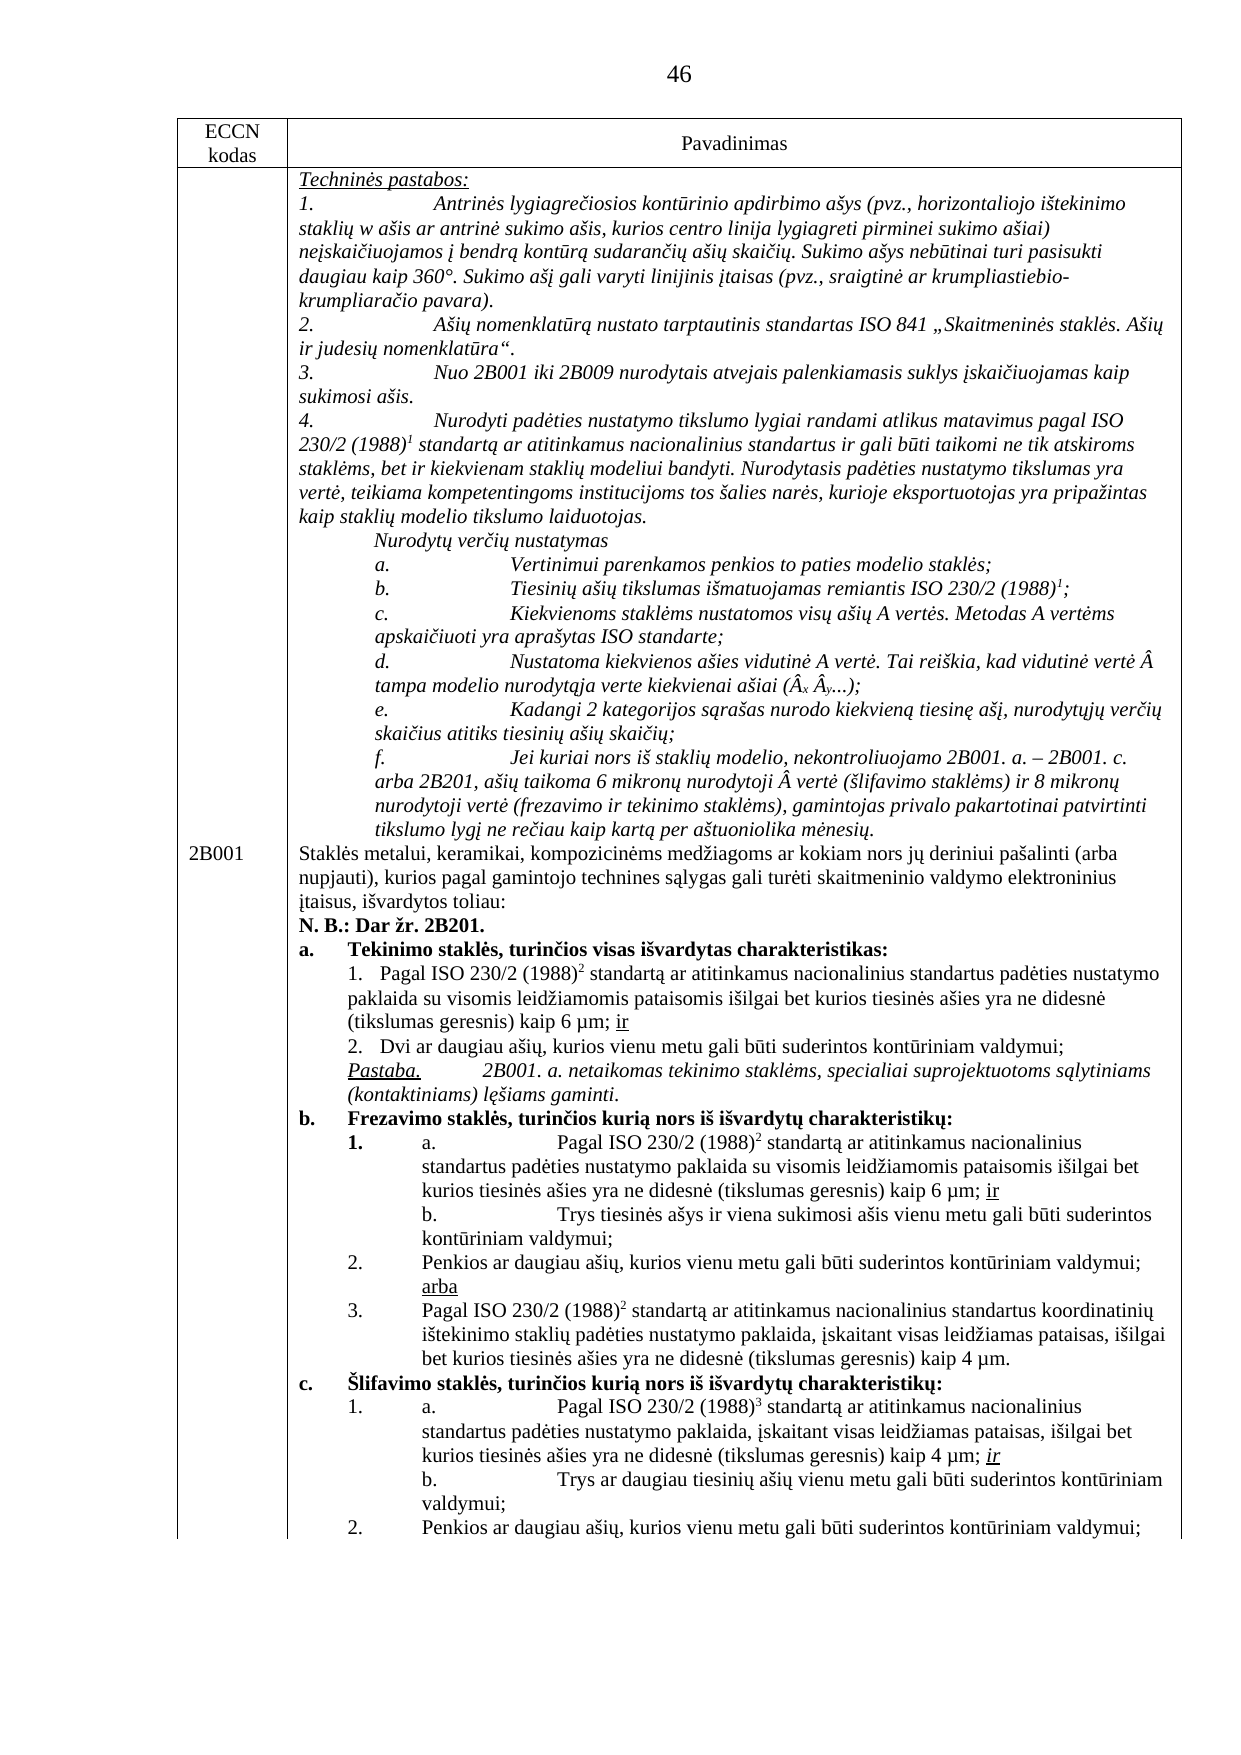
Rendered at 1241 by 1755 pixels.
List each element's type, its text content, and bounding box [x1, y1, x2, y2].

table_cell 1. [336, 1395, 410, 1515]
table_cell c. [288, 1370, 336, 1394]
table_cell [288, 1515, 336, 1539]
table_cell [288, 1395, 336, 1515]
table_cell [178, 1298, 287, 1370]
table_cell 2B001 [178, 841, 287, 937]
table_cell [178, 1395, 287, 1515]
table_cell [288, 1130, 336, 1250]
table_cell Pagal ISO 230/2 (1988)2 standartą ar atitinkamus nacionalinius standartus koordinatinių ištekinimo staklių padėties nustatymo paklaida, įskaitant visas leidžiamas pataisas, išilgai bet kurios tiesinės ašies yra ne didesnė (tikslumas geresnis) kaip 4 µm. [410, 1298, 1181, 1370]
table_cell Šlifavimo staklės, turinčios kurią nors iš išvardytų charakteristikų: [336, 1370, 1181, 1394]
table_cell a. [288, 937, 336, 1106]
table_cell [178, 1130, 287, 1250]
table_cell b. [288, 1106, 336, 1130]
table_cell [288, 552, 363, 841]
table_cell Penkios ar daugiau ašių, kurios vienu metu gali būti suderintos kontūriniam valdymui; [410, 1515, 1181, 1539]
table_cell [178, 1250, 287, 1298]
table_cell Frezavimo staklės, turinčios kurią nors iš išvardytų charakteristikų: [336, 1106, 1181, 1130]
table_header ECCN kodas [178, 119, 287, 167]
table_cell 2. [336, 1250, 410, 1298]
table_cell Tekinimo staklės, turinčios visas išvardytas charakteristikas: 1. Pagal ISO 230/2 (1988)2 standartą ar atitinkamus nacionalinius standartus padėties nustatymo paklaida su visomis leidžiamomis pataisomis išilgai bet kurios tiesinės ašies yra ne didesnė (tikslumas geresnis) kaip 6 µm; ir 2. Dvi ar daugiau ašių, kurios vienu metu gali būti suderintos kontūriniam valdymui; Pastaba. 2B001. a. netaikomas tekinimo staklėms, specialiai suprojektuotoms sąlytiniams (kontaktiniams) lęšiams gaminti. [336, 937, 1181, 1106]
table_cell [288, 1250, 336, 1298]
table_cell a. Pagal ISO 230/2 (1988)3 standartą ar atitinkamus nacionalinius standartus padėties nustatymo paklaida, įskaitant visas leidžiamas pataisas, išilgai bet kurios tiesinės ašies yra ne didesnė (tikslumas geresnis) kaip 4 µm; ir b. Trys ar daugiau tiesinių ašių vienu metu gali būti suderintos kontūriniam valdymui; [410, 1395, 1181, 1515]
table_cell a. Vertinimui parenkamos penkios to paties modelio staklės; b. Tiesinių ašių tikslumas išmatuojamas remiantis ISO 230/2 (1988)1; c. Kiekvienoms staklėms nustatomos visų ašių A vertės. Metodas A vertėms apskaičiuoti yra aprašytas ISO standarte; d. Nustatoma kiekvienos ašies vidutinė A vertė. Tai reiškia, kad vidutinė vertė Â tampa modelio nurodytąja verte kiekvienai ašiai (Âx Ây...); e. Kadangi 2 kategorijos sąrašas nurodo kiekvieną tiesinę ašį, nurodytųjų verčių skaičius atitiks tiesinių ašių skaičių; f. Jei kuriai nors iš staklių modelio, nekontroliuojamo 2B001. a. – 2B001. c. arba 2B201, ašių taikoma 6 mikronų nurodytoji Â vertė (šlifavimo staklėms) ir 8 mikronų nurodytoji vertė (frezavimo ir tekinimo staklėms), gamintojas privalo pakartotinai patvirtinti tikslumo lygį ne rečiau kaip kartą per aštuoniolika mėnesių. [363, 552, 1181, 841]
table_cell [178, 1370, 287, 1394]
table_cell Techninės pastabos: 1. Antrinės lygiagrečiosios kontūrinio apdirbimo ašys (pvz., horizontaliojo ištekinimo staklių w ašis ar antrinė sukimo ašis, kurios centro linija lygiagreti pirminei sukimo ašiai) neįskaičiuojamos į bendrą kontūrą sudarančių ašių skaičių. Sukimo ašys nebūtinai turi pasisukti daugiau kaip 360°. Sukimo ašį gali varyti linijinis įtaisas (pvz., sraigtinė ar krumpliastiebio-krumpliaračio pavara). 2. Ašių nomenklatūrą nustato tarptautinis standartas ISO 841 „Skaitmeninės staklės. Ašių ir judesių nomenklatūra“. 3. Nuo 2B001 iki 2B009 nurodytais atvejais palenkiamasis suklys įskaičiuojamas kaip sukimosi ašis. 4. Nurodyti padėties nustatymo tikslumo lygiai randami atlikus matavimus pagal ISO 230/2 (1988)1 standartą ar atitinkamus nacionalinius standartus ir gali būti taikomi ne tik atskiroms staklėms, bet ir kiekvienam staklių modeliui bandyti. Nurodytasis padėties nustatymo tikslumas yra vertė, teikiama kompetentingoms institucijoms tos šalies narės, kurioje eksportuotojas yra pripažintas kaip staklių modelio tikslumo laiduotojas. Nurodytų verčių nustatymas [288, 168, 1181, 552]
table_cell a. Pagal ISO 230/2 (1988)2 standartą ar atitinkamus nacionalinius standartus padėties nustatymo paklaida su visomis leidžiamomis pataisomis išilgai bet kurios tiesinės ašies yra ne didesnė (tikslumas geresnis) kaip 6 µm; ir b. Trys tiesinės ašys ir viena sukimosi ašis vienu metu gali būti suderintos kontūriniam valdymui; [410, 1130, 1181, 1250]
table_header Pavadinimas [288, 119, 1181, 167]
table_cell [178, 1106, 287, 1130]
table_cell 1. [336, 1130, 410, 1250]
table_cell 3. [336, 1298, 410, 1370]
table_cell 2. [336, 1515, 410, 1539]
table_cell Staklės metalui, keramikai, kompozicinėms medžiagoms ar kokiam nors jų deriniui pašalinti (arba nupjauti), kurios pagal gamintojo technines sąlygas gali turėti skaitmeninio valdymo elektroninius įtaisus, išvardytos toliau: N. B.: Dar žr. 2B201. [288, 841, 1181, 937]
table_cell Penkios ar daugiau ašių, kurios vienu metu gali būti suderintos kontūriniam valdymui; arba [410, 1250, 1181, 1298]
table_cell [178, 1515, 287, 1539]
table_cell [288, 1298, 336, 1370]
table_cell [178, 552, 287, 841]
table_cell [178, 937, 287, 1106]
table_cell [178, 168, 287, 552]
